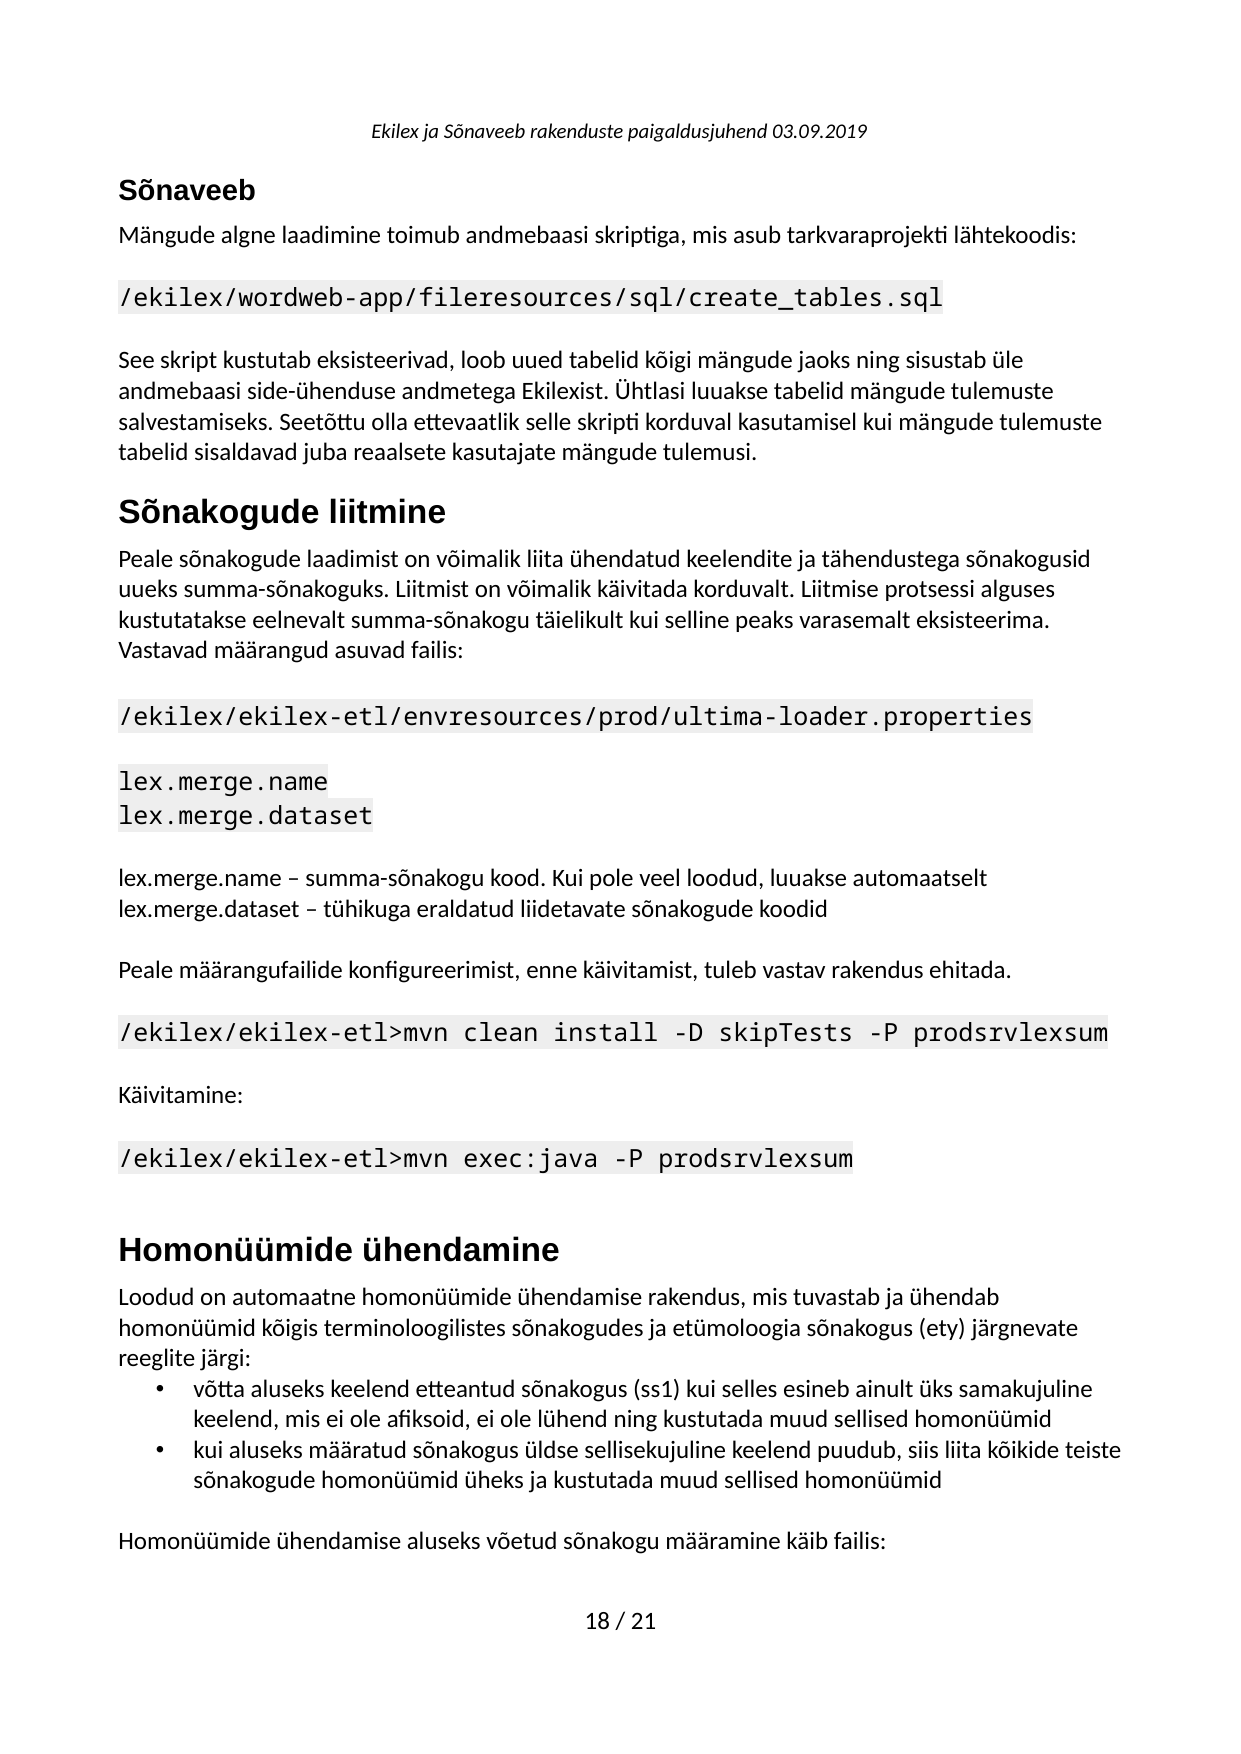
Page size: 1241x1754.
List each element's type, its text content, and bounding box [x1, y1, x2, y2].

subtitle Sõnaveeb [118, 173, 1122, 207]
text /ekilex/ekilex-etl/envresources/prod/ultima-loader.properties [118, 699, 1122, 733]
text Peale määrangufailide konfigureerimist, enne käivitamist, tuleb vastav rakendus ehitada. [118, 954, 1122, 984]
text Loodud on automaatne homonüümide ühendamise rakendus, mis tuvastab ja ühendab homonüümid kõigis terminoloogilistes sõnakogudes ja etümoloogia sõnakogus (ety) järgnevate reeglite järgi: [118, 1281, 1122, 1373]
text Homonüümide ühendamise aluseks võetud sõnakogu määramine käib failis: [118, 1525, 1122, 1556]
text lex.merge.dataset – tühikuga eraldatud liidetavate sõnakogude koodid [118, 893, 1122, 923]
text lex.merge.name – summa-sõnakogu kood. Kui pole veel loodud, luuakse automaatselt [118, 862, 1122, 893]
text Peale sõnakogude laadimist on võimalik liita ühendatud keelendite ja tähendustega sõnakogusid uueks summa-sõnakoguks. Liitmist on võimalik käivitada korduvalt. Liitmise protsessi alguses kustutatakse eelnevalt summa-sõnakogu täielikult kui selline peaks varasemalt eksisteerima. [118, 543, 1122, 634]
list võtta aluseks keelend etteantud sõnakogus (ss1) kui selles esineb ainult üks samakujuline keelend, mis ei ole afiksoid, ei ole lühend ning kustutada muud sellised homonüümid [156, 1373, 1122, 1434]
text /ekilex/ekilex-etl>mvn clean install -D skipTests -P prodsrvlexsum [118, 1015, 1122, 1049]
text lex.merge.name [118, 764, 1122, 798]
list kui aluseks määratud sõnakogus üldse sellisekujuline keelend puudub, siis liita kõikide teiste sõnakogude homonüümid üheks ja kustutada muud sellised homonüümid [156, 1434, 1122, 1495]
subtitle Homonüümide ühendamine [118, 1230, 1122, 1269]
text /ekilex/ekilex-etl>mvn exec:java -P prodsrvlexsum [118, 1141, 1122, 1174]
text Vastavad määrangud asuvad failis: [118, 634, 1122, 665]
text Käivitamine: [118, 1079, 1122, 1110]
text See skript kustutab eksisteerivad, loob uued tabelid kõigi mängude jaoks ning sisustab üle andmebaasi side-ühenduse andmetega Ekilexist. Ühtlasi luuakse tabelid mängude tulemuste salvestamiseks. Seetõttu olla ettevaatlik selle skripti korduval kasutamisel kui mängude tulemuste tabelid sisaldavad juba reaalsete kasutajate mängude tulemusi. [118, 345, 1122, 467]
subtitle Sõnakogude liitmine [118, 492, 1122, 530]
text /ekilex/wordweb-app/fileresources/sql/create_tables.sql [118, 280, 1122, 314]
text lex.merge.dataset [118, 798, 1122, 832]
text Mängude algne laadimine toimub andmebaasi skriptiga, mis asub tarkvaraprojekti lähtekoodis: [118, 219, 1122, 249]
